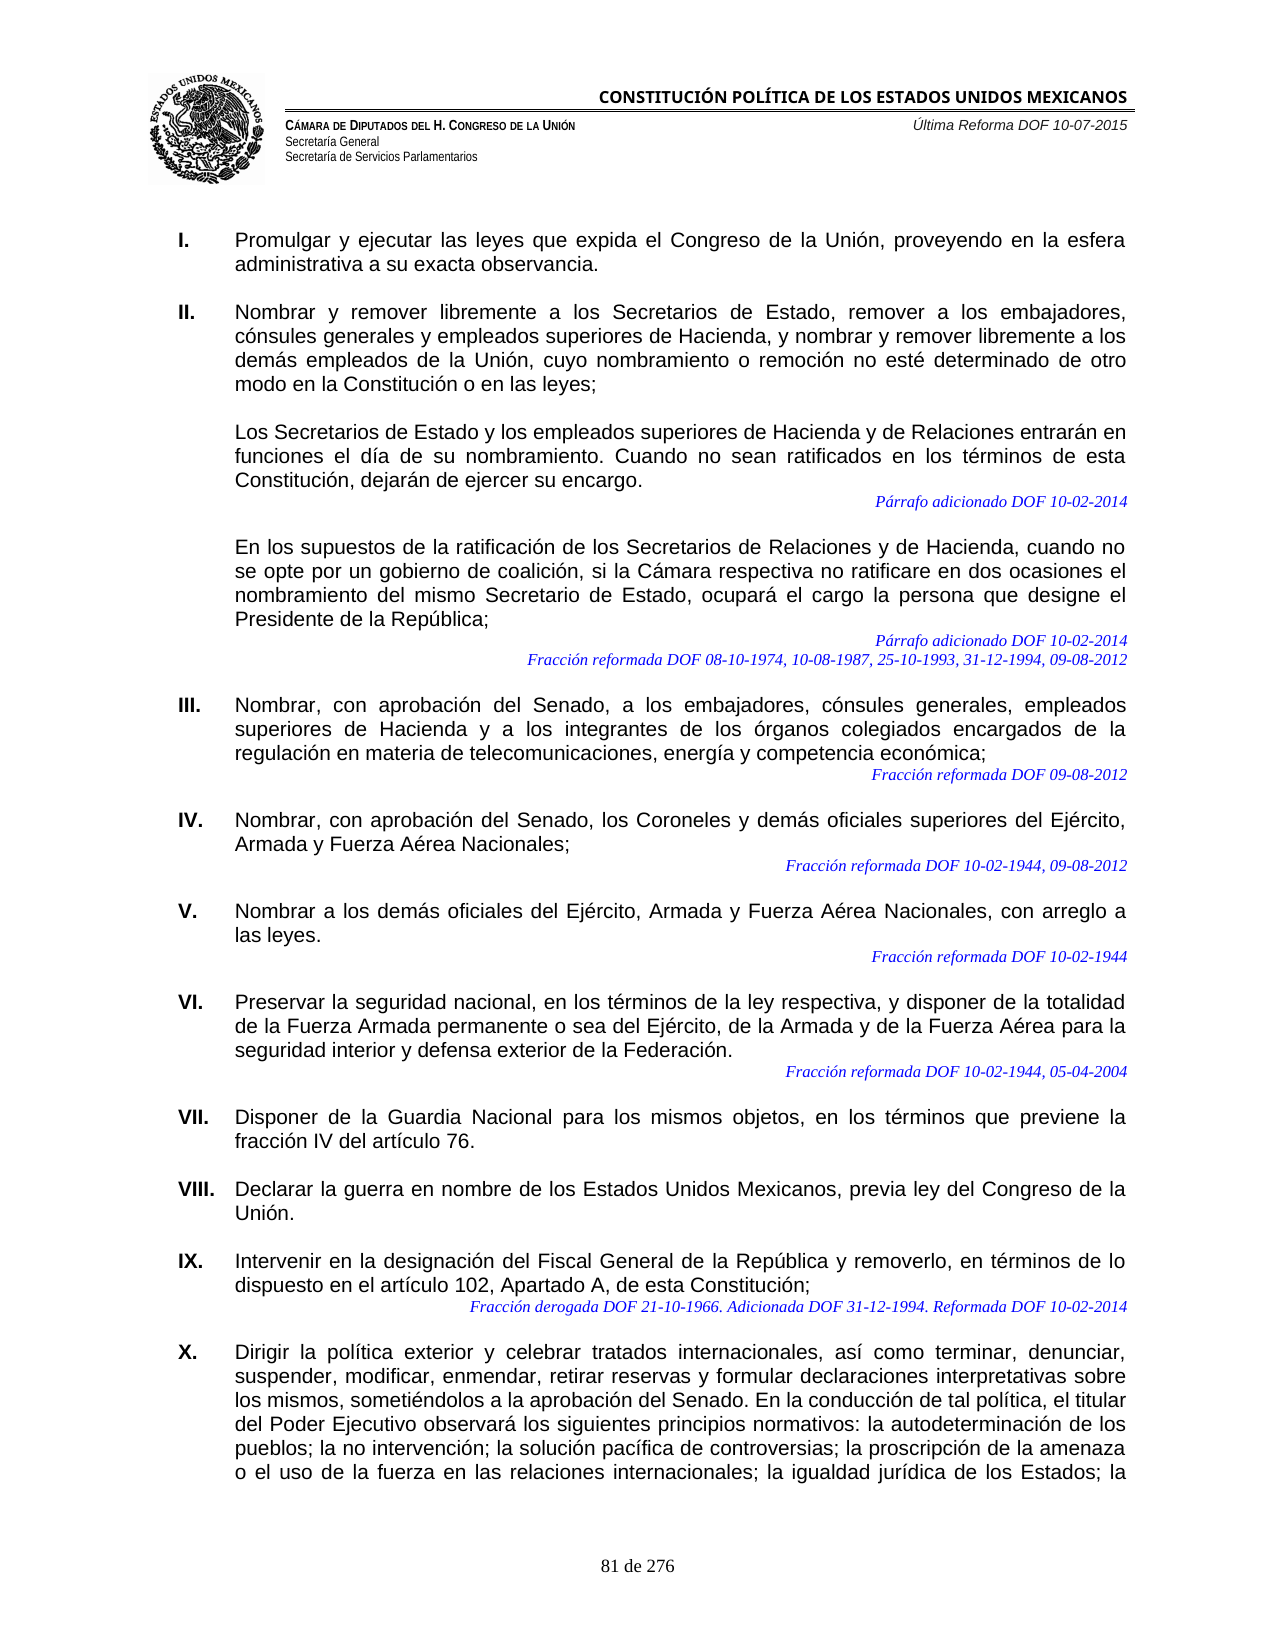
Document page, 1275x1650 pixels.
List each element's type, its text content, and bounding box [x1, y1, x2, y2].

text Fracción reformada DOF 10-02-1944, 05-04-2004 [148, 1062, 1127, 1081]
text Párrafo adicionado DOF 10-02-2014 [148, 631, 1127, 650]
text II. Nombrar y remover libremente a los Secretarios de Estado, remover a los embajadores, cónsules generales y empleados superiores de Hacienda, y nombrar y remover libremente a los demás empleados de la Unión, cuyo nombramiento o remoción no esté determinado de otro modo en la Constitución o en las leyes; [178, 300, 1127, 396]
text IX. Intervenir en la designación del Fiscal General de la República y removerlo, en términos de lo dispuesto en el artículo 102, Apartado A, de esta Constitución; [178, 1249, 1127, 1297]
text VI. Preservar la seguridad nacional, en los términos de la ley respectiva, y disponer de la totalidad de la Fuerza Armada permanente o sea del Ejército, de la Armada y de la Fuerza Aérea para la seguridad interior y defensa exterior de la Federación. [178, 990, 1127, 1062]
text En los supuestos de la ratificación de los Secretarios de Relaciones y de Hacienda, cuando no se opte por un gobierno de coalición, si la Cámara respectiva no ratificare en dos ocasiones el nombramiento del mismo Secretario de Estado, ocupará el cargo la persona que designe el Presidente de la República; [234, 535, 1127, 631]
text Fracción reformada DOF 08-10-1974, 10-08-1987, 25-10-1993, 31-12-1994, 09-08-2012 [148, 650, 1127, 669]
text IV. Nombrar, con aprobación del Senado, los Coroneles y demás oficiales superiores del Ejército, Armada y Fuerza Aérea Nacionales; [178, 808, 1127, 856]
text Fracción reformada DOF 10-02-1944, 09-08-2012 [148, 856, 1127, 875]
text VII. Disponer de la Guardia Nacional para los mismos objetos, en los términos que previene la fracción IV del artículo 76. [178, 1105, 1127, 1153]
text VIII. Declarar la guerra en nombre de los Estados Unidos Mexicanos, previa ley del Congreso de la Unión. [178, 1177, 1127, 1225]
text III. Nombrar, con aprobación del Senado, a los embajadores, cónsules generales, empleados superiores de Hacienda y a los integrantes de los órganos colegiados encargados de la regulación en materia de telecomunicaciones, energía y competencia económica; [178, 693, 1127, 765]
text Fracción derogada DOF 21-10-1966. Adicionada DOF 31-12-1994. Reformada DOF 10-02-2014 [148, 1297, 1127, 1316]
text X. Dirigir la política exterior y celebrar tratados internacionales, así como terminar, denunciar, suspender, modificar, enmendar, retirar reservas y formular declaraciones interpretativas sobre los mismos, sometiéndolos a la aprobación del Senado. En la conducción de tal política, el titular del Poder Ejecutivo observará los siguientes principios normativos: la autodeterminación de los pueblos; la no intervención; la solución pacífica de controversias; la proscripción de la amenaza o el uso de la fuerza en las relaciones internacionales; la igualdad jurídica de los Estados; la [178, 1340, 1127, 1483]
text Fracción reformada DOF 10-02-1944 [148, 947, 1127, 966]
text Párrafo adicionado DOF 10-02-2014 [148, 492, 1127, 511]
text I. Promulgar y ejecutar las leyes que expida el Congreso de la Unión, proveyendo en la esfera administrativa a su exacta observancia. [178, 228, 1127, 276]
text Los Secretarios de Estado y los empleados superiores de Hacienda y de Relaciones entrarán en funciones el día de su nombramiento. Cuando no sean ratificados en los términos de esta Constitución, dejarán de ejercer su encargo. [234, 420, 1127, 492]
text Fracción reformada DOF 09-08-2012 [148, 765, 1127, 784]
text V. Nombrar a los demás oficiales del Ejército, Armada y Fuerza Aérea Nacionales, con arreglo a las leyes. [178, 899, 1127, 947]
